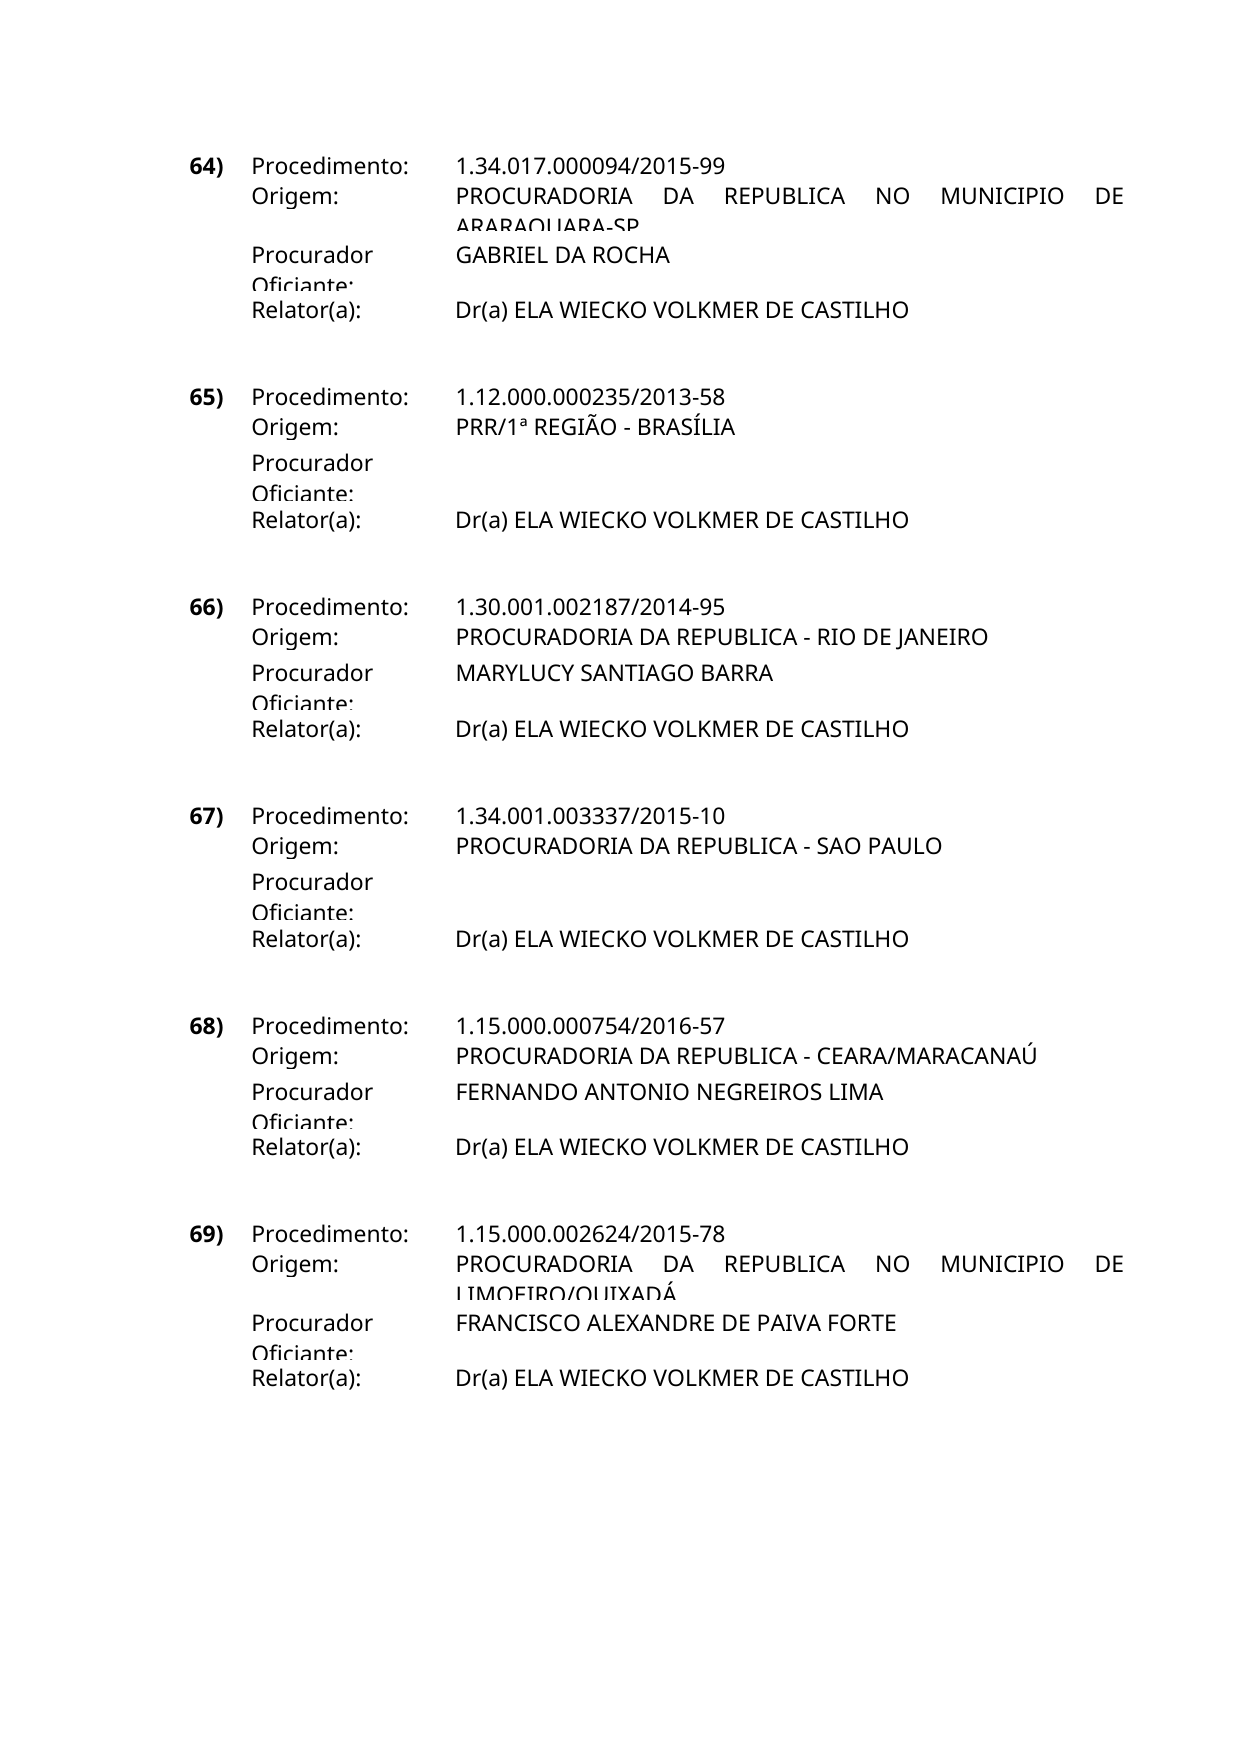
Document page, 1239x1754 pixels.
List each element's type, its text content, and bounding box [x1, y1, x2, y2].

table_cell [1125, 1068, 1239, 1076]
table_cell Procurador Oficiante: [251, 1076, 455, 1128]
table_cell [1125, 650, 1239, 657]
table_cell Origem: [251, 1248, 455, 1277]
table_cell [0, 239, 189, 289]
table_cell [0, 621, 189, 649]
table_cell [251, 209, 455, 231]
table_cell [0, 440, 189, 447]
table_cell [251, 953, 455, 1009]
table_cell [1125, 591, 1239, 619]
table_cell Origem: [251, 180, 455, 208]
table_cell [1125, 534, 1239, 591]
table_cell [0, 866, 189, 919]
table_header Dr(a) ELA WIECKO VOLKMER DE CASTILHO [455, 713, 1122, 741]
table_cell PROCURADORIA DA REPUBLICA NO MUNICIPIO DE ARARAQUARA-SP [455, 180, 1124, 231]
table_cell [1125, 1362, 1239, 1392]
table_cell [1125, 440, 1239, 447]
table_cell [1125, 858, 1239, 866]
table_cell [189, 180, 251, 208]
table_cell [189, 1277, 251, 1299]
table_cell [0, 858, 189, 866]
table_cell [1125, 504, 1239, 534]
table_cell [455, 1299, 1124, 1307]
table_header Dr(a) ELA WIECKO VOLKMER DE CASTILHO [455, 923, 1122, 951]
table_cell PROCURADORIA DA REPUBLICA NO MUNICIPIO DE LIMOEIRO/QUIXADÁ [455, 1248, 1124, 1299]
table_cell [455, 534, 1124, 591]
table_cell [1125, 713, 1239, 743]
table_header [1125, 0, 1239, 150]
table_cell [189, 440, 251, 447]
table_cell Procedimento: [251, 381, 455, 409]
table_cell [189, 1248, 251, 1277]
table_cell [189, 953, 251, 1009]
table_cell [0, 324, 189, 381]
table_cell 1.15.000.000754/2016-57 [455, 1010, 1124, 1038]
table_cell [189, 504, 251, 534]
table_header Relator(a): [251, 294, 455, 323]
table_cell [0, 1248, 189, 1277]
table_cell [189, 534, 251, 591]
table_cell [455, 858, 1124, 866]
table_cell [1125, 1299, 1239, 1307]
table_cell [0, 743, 189, 799]
table_cell PRR/1ª REGIÃO - BRASÍLIA [455, 411, 1124, 439]
table_cell Procurador Oficiante: [251, 657, 455, 709]
table_cell [0, 1131, 189, 1161]
table_cell [0, 1068, 189, 1076]
table_cell [0, 150, 189, 178]
table_cell 64) [189, 150, 251, 178]
table_cell PROCURADORIA DA REPUBLICA - CEARA/MARACANAÚ [455, 1040, 1124, 1068]
table_cell [189, 447, 251, 501]
table_cell [0, 1161, 189, 1218]
table_cell 1.12.000.000235/2013-58 [455, 381, 1124, 409]
table_cell [0, 591, 189, 619]
table_cell 68) [189, 1010, 251, 1038]
table_cell [1125, 1040, 1239, 1068]
table_cell [1125, 447, 1239, 501]
table_header Relator(a): [251, 713, 455, 741]
table_cell [251, 440, 455, 447]
table_cell 1.34.001.003337/2015-10 [455, 800, 1124, 828]
table_cell Origem: [251, 830, 455, 858]
table_cell [189, 1076, 251, 1127]
table_cell [189, 621, 251, 649]
table_cell [0, 1299, 189, 1307]
table_cell 69) [189, 1218, 251, 1247]
table_cell Origem: [251, 411, 455, 439]
table_cell 67) [189, 800, 251, 828]
table_cell Procedimento: [251, 150, 455, 178]
table_cell [189, 866, 251, 919]
table_cell [251, 324, 455, 381]
table_cell Procedimento: [251, 591, 455, 619]
table_cell 1.30.001.002187/2014-95 [455, 591, 1124, 619]
table_cell FERNANDO ANTONIO NEGREIROS LIMA [455, 1076, 1124, 1127]
table_cell [0, 1076, 189, 1127]
table_cell [1125, 1076, 1239, 1127]
table_cell [189, 1131, 251, 1161]
table_cell [189, 1068, 251, 1076]
table_cell [0, 1010, 189, 1038]
table_cell [0, 447, 189, 501]
table_cell 66) [189, 591, 251, 619]
table_cell [189, 650, 251, 657]
table_cell [1125, 830, 1239, 858]
table_cell [189, 858, 251, 866]
table_cell [1125, 209, 1239, 231]
table_cell GABRIEL DA ROCHA [455, 239, 1124, 289]
table_cell [189, 1040, 251, 1068]
table_cell [0, 209, 189, 231]
table_cell [189, 743, 251, 799]
table_cell [251, 743, 455, 799]
table_cell [0, 294, 189, 324]
table_cell [189, 1362, 251, 1392]
table_header [0, 0, 189, 150]
table_cell 1.34.017.000094/2015-99 [455, 150, 1124, 178]
table_cell [1125, 866, 1239, 919]
table_cell MARYLUCY SANTIAGO BARRA [455, 657, 1124, 708]
table_cell [1125, 180, 1239, 208]
table_cell [0, 953, 189, 1009]
table_cell [1125, 743, 1239, 799]
table_cell [0, 231, 189, 238]
table_cell [455, 440, 1124, 447]
table_cell [455, 866, 1124, 919]
table_cell FRANCISCO ALEXANDRE DE PAIVA FORTE [455, 1307, 1124, 1358]
table_cell [1125, 1218, 1239, 1247]
table_header Relator(a): [251, 1362, 455, 1391]
table_cell [455, 743, 1124, 799]
table_cell [1125, 411, 1239, 439]
table_cell [1125, 953, 1239, 1009]
table_header Relator(a): [251, 923, 455, 951]
table_cell [189, 411, 251, 439]
table_header Dr(a) ELA WIECKO VOLKMER DE CASTILHO [455, 294, 1122, 323]
table_header Relator(a): [251, 504, 455, 533]
table_cell [1125, 800, 1239, 828]
table_cell [0, 650, 189, 657]
table_cell [1125, 231, 1239, 238]
table_cell PROCURADORIA DA REPUBLICA - RIO DE JANEIRO [455, 621, 1124, 649]
table_cell Procedimento: [251, 800, 455, 828]
table_header Relator(a): [251, 1131, 455, 1160]
table_cell [455, 324, 1124, 381]
table_cell [1125, 657, 1239, 708]
table_cell [0, 1277, 189, 1299]
table_cell [0, 923, 189, 953]
table_cell 65) [189, 381, 251, 409]
table_cell [455, 1161, 1124, 1218]
table_cell Procurador Oficiante: [251, 866, 455, 919]
table_cell [189, 324, 251, 381]
table_cell [0, 713, 189, 743]
table_cell [251, 1299, 455, 1307]
table_header [251, 0, 455, 150]
table_cell [1125, 1131, 1239, 1161]
table_cell [0, 657, 189, 708]
table_cell [1125, 621, 1239, 649]
table_cell [455, 953, 1124, 1009]
table_cell [1125, 294, 1239, 324]
table_cell [189, 239, 251, 289]
table_cell [189, 1299, 251, 1307]
table_cell [1125, 324, 1239, 381]
table_cell [0, 1362, 189, 1392]
table_cell [1125, 923, 1239, 953]
table_cell [0, 800, 189, 828]
table_cell [1125, 239, 1239, 289]
table_cell [455, 447, 1124, 501]
table_header Dr(a) ELA WIECKO VOLKMER DE CASTILHO [455, 1131, 1122, 1160]
table_cell Origem: [251, 621, 455, 649]
table_cell [0, 830, 189, 858]
table_cell [0, 534, 189, 591]
table_cell [251, 1068, 455, 1076]
table_cell [455, 1068, 1124, 1076]
table_cell [1125, 1010, 1239, 1038]
table_cell [455, 231, 1124, 238]
table_cell PROCURADORIA DA REPUBLICA - SAO PAULO [455, 830, 1124, 858]
table_cell [1125, 150, 1239, 178]
table_cell [0, 411, 189, 439]
table_cell [1125, 381, 1239, 409]
table_cell Procurador Oficiante: [251, 447, 455, 501]
table_cell Procedimento: [251, 1218, 455, 1247]
table_cell [0, 381, 189, 409]
table_cell [1125, 1307, 1239, 1358]
table_cell [189, 830, 251, 858]
table_header [189, 0, 251, 150]
table_cell [0, 1307, 189, 1358]
table_cell Procurador Oficiante: [251, 1307, 455, 1359]
table_header Dr(a) ELA WIECKO VOLKMER DE CASTILHO [455, 1362, 1122, 1391]
table_cell [189, 713, 251, 743]
table_cell [189, 294, 251, 324]
table_cell [0, 1218, 189, 1247]
table_header [455, 0, 1124, 150]
table_cell [251, 1161, 455, 1218]
table_cell [0, 180, 189, 208]
table_cell [189, 923, 251, 953]
table_cell [189, 657, 251, 708]
table_cell 1.15.000.002624/2015-78 [455, 1218, 1124, 1247]
table_cell [1125, 1277, 1239, 1299]
table_cell [1125, 1161, 1239, 1218]
table_cell [251, 1277, 455, 1299]
table_cell [455, 650, 1124, 657]
table_cell [189, 231, 251, 238]
table_cell Procedimento: [251, 1010, 455, 1038]
table_cell [251, 858, 455, 866]
table_cell Procurador Oficiante: [251, 239, 455, 291]
table_cell [189, 209, 251, 231]
table_cell [251, 650, 455, 657]
table_cell Origem: [251, 1040, 455, 1068]
table_cell [189, 1307, 251, 1358]
table_cell [1125, 1248, 1239, 1277]
table_cell [0, 504, 189, 534]
table_cell [251, 534, 455, 591]
table_header Dr(a) ELA WIECKO VOLKMER DE CASTILHO [455, 504, 1122, 533]
table_cell [189, 1161, 251, 1218]
table_cell [0, 1040, 189, 1068]
table_cell [251, 231, 455, 238]
